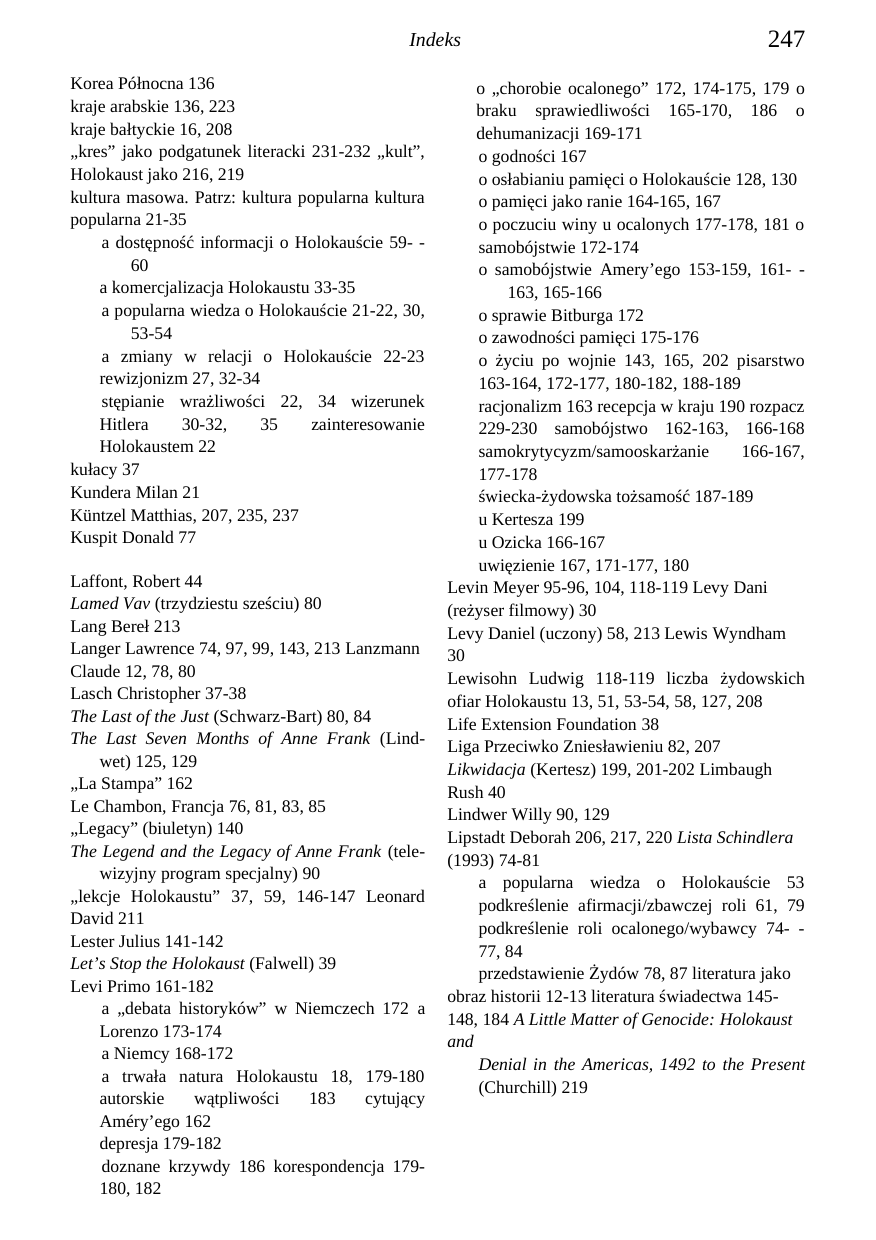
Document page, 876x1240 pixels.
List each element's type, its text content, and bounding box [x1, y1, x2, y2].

text Lasch Christopher 37-38 [70, 683, 425, 703]
text a popularna wiedza o Holokauście 53 podkreślenie afirmacji/zbawczej roli 61, 79 podkreślenie roli ocalonego/wybawcy 74- -77, 84 [478, 872, 805, 961]
text Kuspit Donald 77 [70, 527, 425, 547]
text o poczuciu winy u ocalonych 177-178, 181 o samobójstwie 172-174 [478, 214, 805, 257]
text Laffont, Robert 44 [70, 571, 425, 591]
text Lang Bereł 213 [70, 616, 425, 636]
text Lipstadt Deborah 206, 217, 220 Lista Schindlera (1993) 74-81 [447, 827, 805, 870]
text Langer Lawrence 74, 97, 99, 143, 213 Lanzmann Claude 12, 78, 80 [70, 638, 425, 681]
text kraje arabskie 136, 223 [70, 96, 425, 116]
text a komercjalizacja Holokaustu 33-35 [70, 277, 425, 298]
text Küntzel Matthias, 207, 235, 237 [70, 504, 425, 525]
text Levin Meyer 95-96, 104, 118-119 Levy Dani (reżyser filmowy) 30 [447, 577, 805, 620]
text Indeks [407, 27, 465, 50]
text świecka-żydowska tożsamość 187-189 [447, 486, 805, 507]
text o samobójstwie Amery’ego 153-159, 161- -163, 165-166 [478, 259, 805, 302]
text „Legacy” (biuletyn) 140 [70, 818, 425, 838]
text depresja 179-182 [70, 1133, 425, 1153]
text Life Extension Foundation 38 [447, 713, 805, 734]
text a dostępność informacji o Holokauście 59- -60 [101, 232, 425, 275]
text doznane krzywdy 186 korespondencja 179-180, 182 [99, 1156, 425, 1198]
text o zawodności pamięci 175-176 [447, 327, 805, 348]
text o życiu po wojnie 143, 165, 202 pisarstwo 163-164, 172-177, 180-182, 188-189 [478, 350, 805, 393]
text a popularna wiedza o Holokauście 21-22, 30, 53-54 [101, 300, 425, 343]
text Levi Primo 161-182 [70, 976, 425, 996]
text u Kertesza 199 [447, 509, 805, 529]
text o pamięci jako ranie 164-165, 167 [447, 191, 805, 211]
text Lindwer Willy 90, 129 [447, 804, 805, 824]
text The Last Seven Months of Anne Frank (Lind- wet) 125, 129 [70, 728, 425, 771]
text o sprawie Bitburga 172 [447, 304, 805, 325]
text Levy Daniel (uczony) 58, 213 Lewis Wyndham 30 [447, 622, 805, 666]
text stępianie wrażliwości 22, 34 wizerunek Hitlera 30-32, 35 zainteresowanie Holokaustem 22 [99, 391, 425, 457]
text o „chorobie ocalonego” 172, 174-175, 179 o braku sprawiedliwości 165-170, 186 o dehumanizacji 169-171 [476, 77, 805, 143]
text przedstawienie Żydów 78, 87 literatura jako obraz historii 12-13 literatura świadectwa 145-148, 184 A Little Matter of Genocide: Holokaust and [447, 963, 805, 1052]
text Liga Przeciwko Zniesławieniu 82, 207 Likwidacja (Kertesz) 199, 201-202 Limbaugh Rush 40 [447, 736, 805, 802]
text u Ozicka 166-167 [447, 532, 805, 552]
text uwięzienie 167, 171-177, 180 [447, 554, 805, 575]
text Kundera Milan 21 [70, 482, 425, 502]
text o godności 167 [447, 146, 805, 166]
text kraje bałtyckie 16, 208 [70, 118, 425, 139]
text The Legend and the Legacy of Anne Frank (tele­wizyjny program specjalny) 90 [70, 841, 425, 883]
text „La Stampa” 162 [70, 773, 425, 793]
text Lamed Vav (trzydziestu sześciu) 80 [70, 593, 425, 613]
text The Last of the Just (Schwarz-Bart) 80, 84 [70, 706, 425, 726]
text o osłabianiu pamięci o Holokauście 128, 130 [478, 168, 805, 189]
text a „debata historyków” w Niemczech 172 a Lorenzo 173-174 [99, 998, 425, 1041]
text Denial in the Americas, 1492 to the Pre­sent (Churchill) 219 [478, 1054, 805, 1097]
text a trwała natura Holokaustu 18, 179-180 autorskie wątpliwości 183 cytujący Améry’ego 162 [99, 1066, 425, 1131]
text racjonalizm 163 recepcja w kraju 190 rozpacz 229-230 samobójstwo 162-163, 166-168 samokrytycyzm/samooskarżanie 166-167, 177-178 [478, 395, 805, 484]
text Korea Północna 136 [70, 73, 425, 93]
text 247 [758, 24, 805, 49]
text Lewisohn Ludwig 118-119 liczba żydowskich ofiar Holokaustu 13, 51, 53-54, 58, 127, 208 [447, 668, 805, 711]
text Le Chambon, Francja 76, 81, 83, 85 [70, 796, 425, 816]
text „kres” jako podgatunek literacki 231-232 „kult”, Holokaust jako 216, 219 [70, 141, 425, 184]
text a zmiany w relacji o Holokauście 22-23 rewizjonizm 27, 32-34 [99, 346, 425, 388]
text Let’s Stop the Holokaust (Falwell) 39 [70, 953, 425, 973]
text a Niemcy 168-172 [99, 1043, 425, 1063]
text „lekcje Holokaustu” 37, 59, 146-147 Leonard David 211 [70, 886, 425, 928]
text kultura masowa. Patrz: kultura popularna kultura popularna 21-35 [70, 187, 425, 229]
text kułacy 37 [70, 459, 425, 479]
text Lester Julius 141-142 [70, 931, 425, 951]
